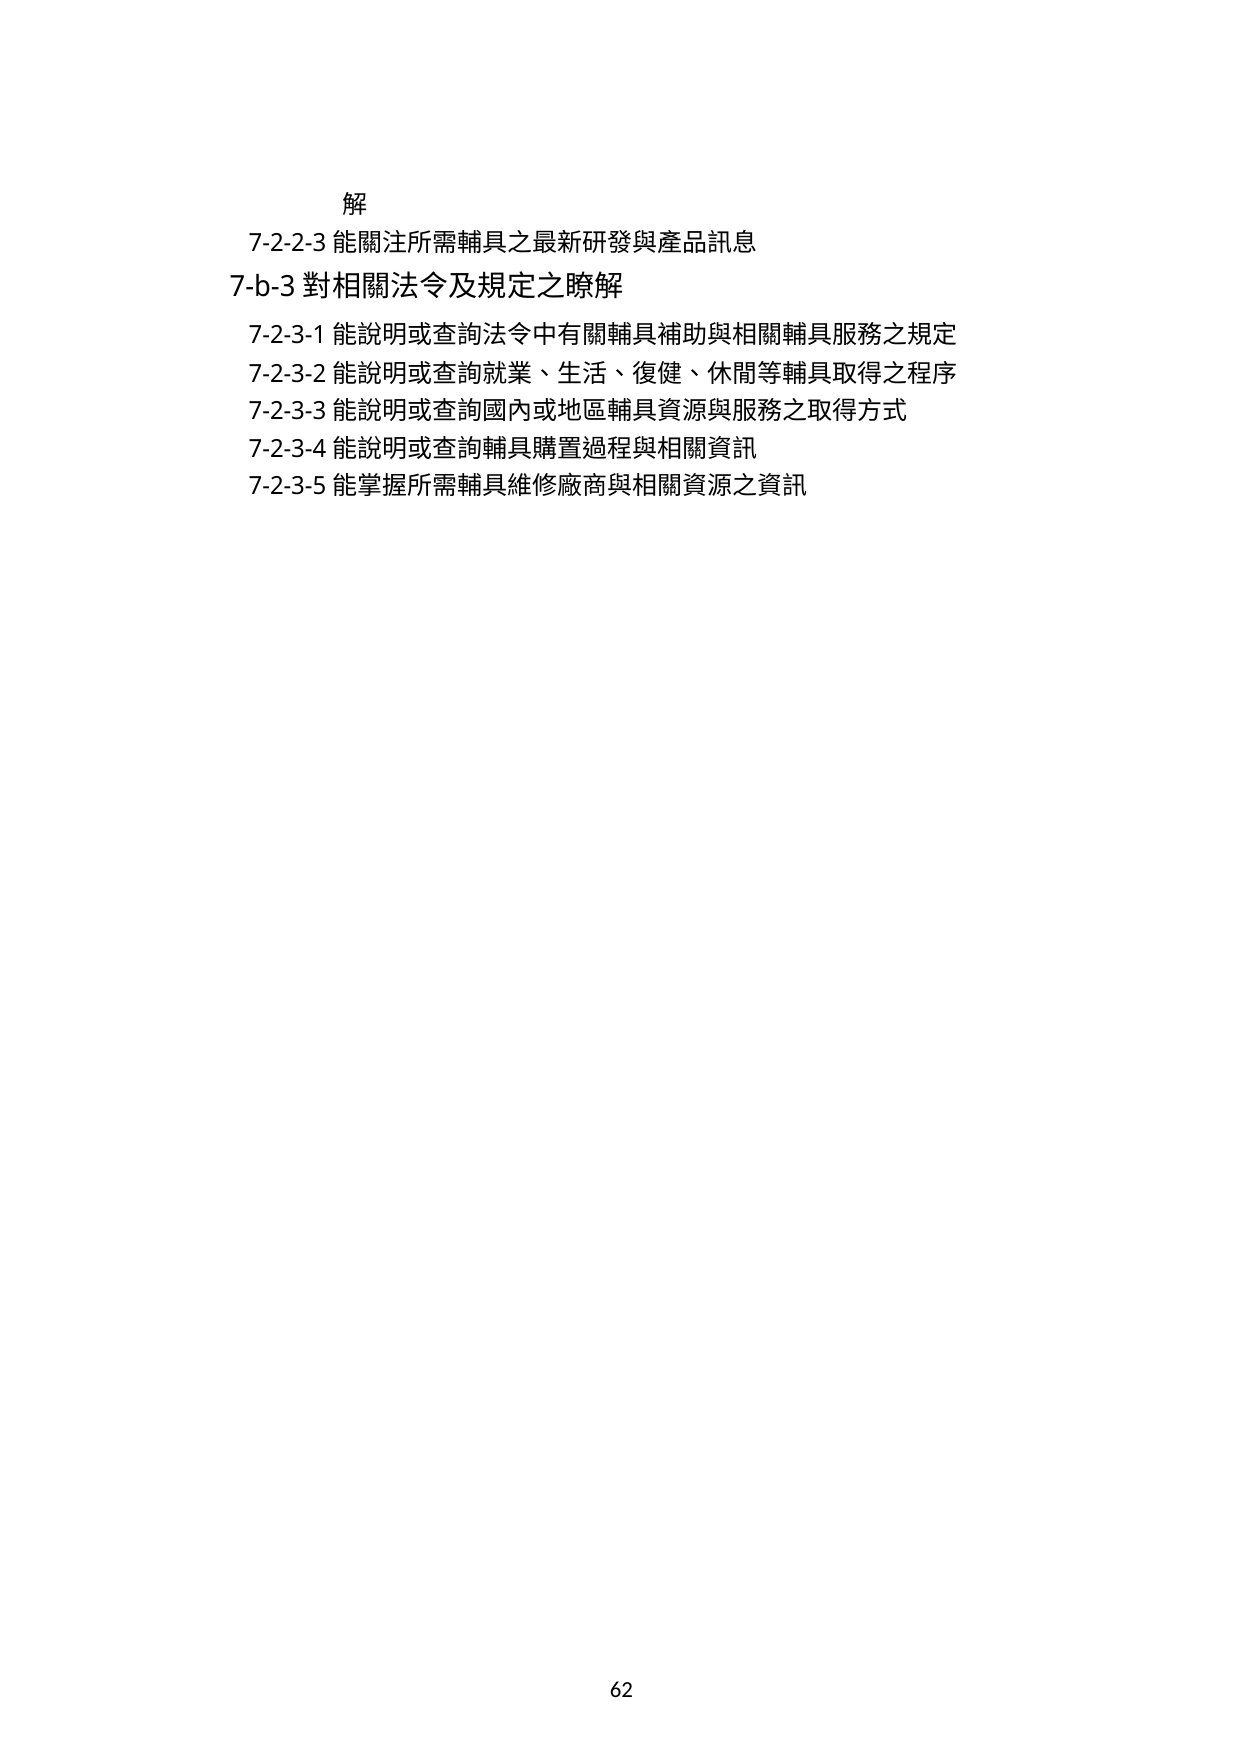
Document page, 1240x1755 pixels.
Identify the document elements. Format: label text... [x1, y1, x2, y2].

text 7-2-3-5 能掌握所需輔具維修廠商與相關資源之資訊 [248, 463, 1067, 501]
text 7-2-3-3 能說明或查詢國內或地區輔具資源與服務之取得方式 [248, 388, 1067, 426]
text 7-2-3-1 能說明或查詢法令中有關輔具補助與相關輔具服務之規定 [248, 317, 1067, 351]
text 7-2-3-4 能說明或查詢輔具購置過程與相關資訊 [248, 426, 1067, 463]
text 解 [342, 187, 1067, 220]
text 7-b-3 對相關法令及規定之瞭解 [229, 266, 1067, 305]
text 7-2-2-3 能關注所需輔具之最新研發與產品訊息 [248, 220, 1067, 257]
text 7-2-3-2 能說明或查詢就業、生活、復健、休閒等輔具取得之程序 [248, 351, 1067, 388]
